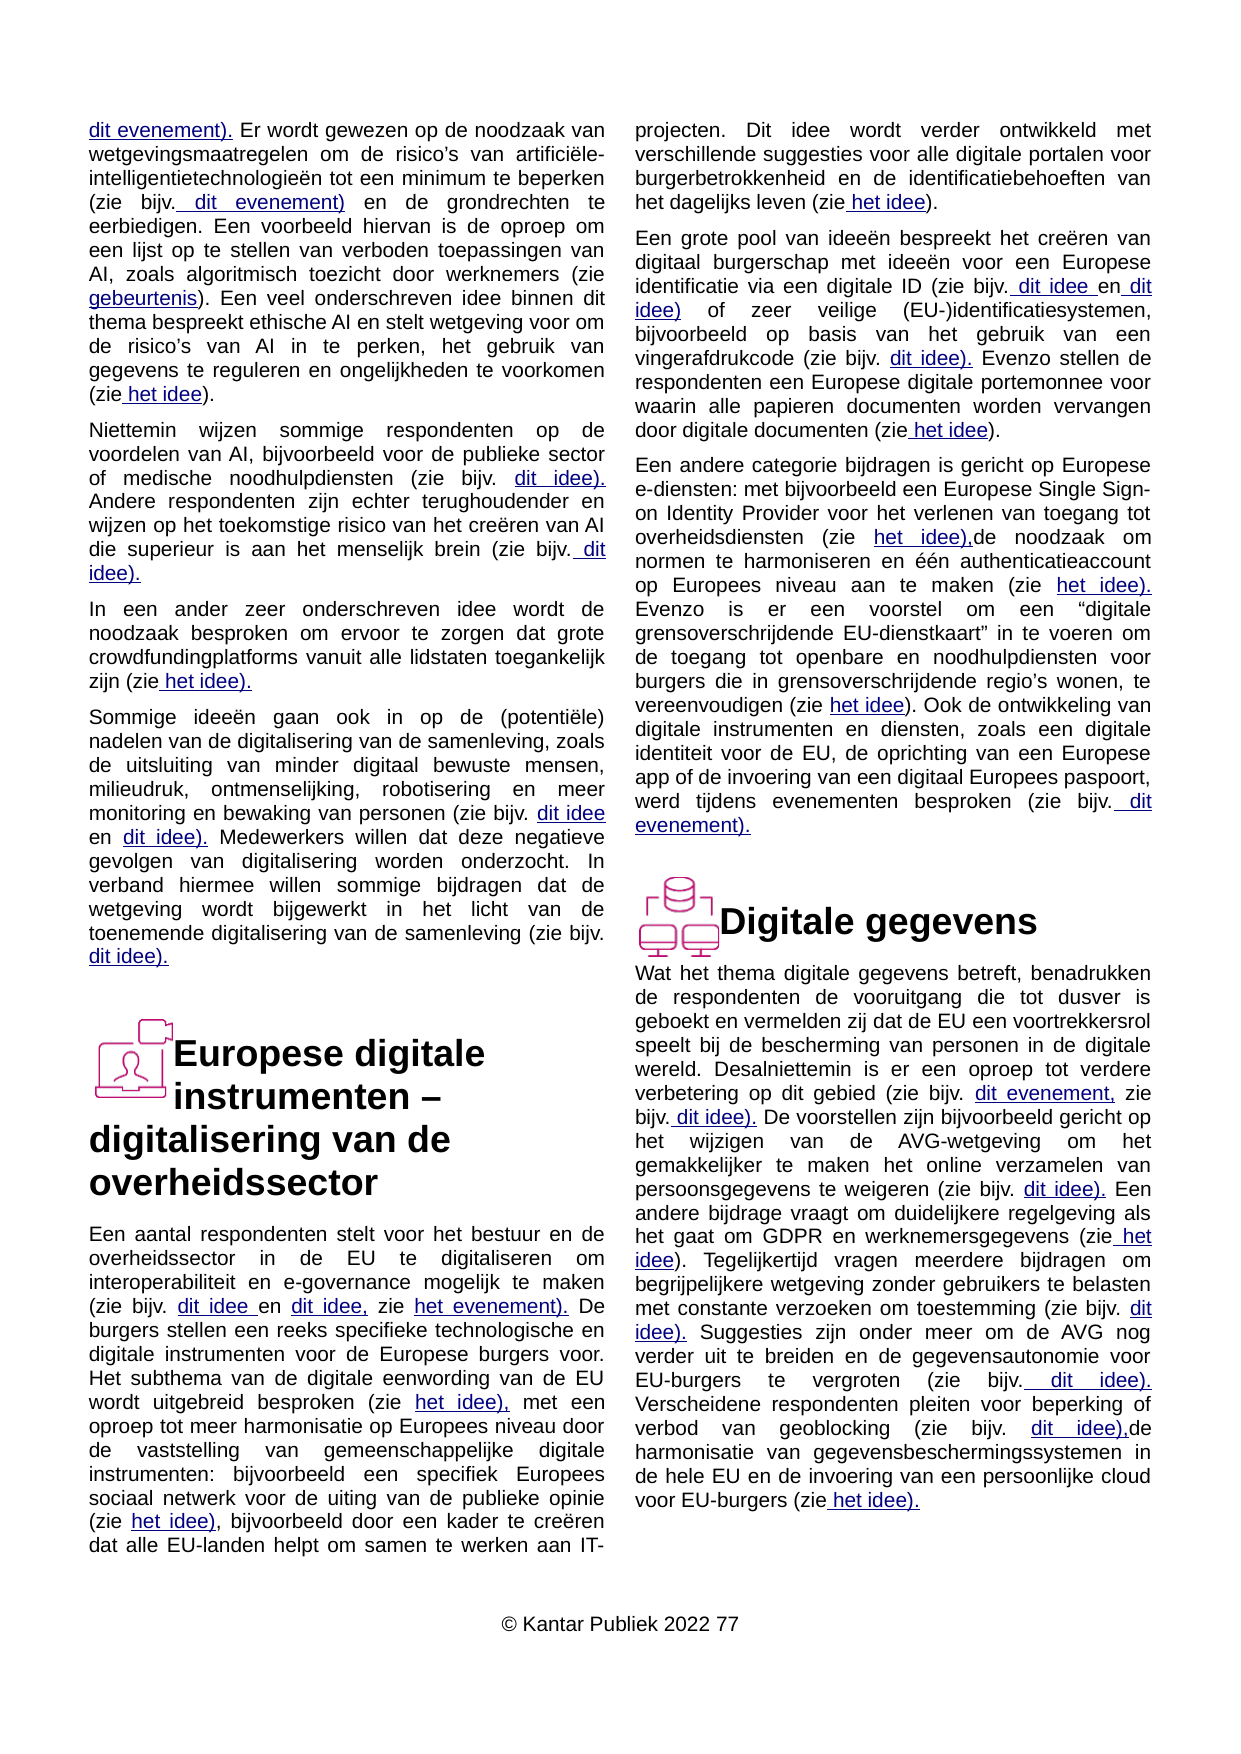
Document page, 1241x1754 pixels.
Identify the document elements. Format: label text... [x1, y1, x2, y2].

picture [639, 877, 720, 957]
text Wat het thema digitale gegevens betreft, benadrukken de respondenten de vooruitgang die tot dusver is geboekt en vermelden zij dat de EU een voortrekkersrol speelt bij de bescherming van personen in de digitale wereld. Desalniettemin is er een oproep tot verdere verbetering op dit gebied (zie bijv. dit evenement, zie bijv. dit idee). De voorstellen zijn bijvoorbeeld gericht op het wijzigen van de AVG-wetgeving om het gemakkelijker te maken het online verzamelen van persoonsgegevens te weigeren (zie bijv. dit idee). Een andere bijdrage vraagt om duidelijkere regelgeving als het gaat om GDPR en werknemersgegevens (zie het idee). Tegelijkertijd vragen meerdere bijdragen om begrijpelijkere wetgeving zonder gebruikers te belasten met constante verzoeken om toestemming (zie bijv. dit idee). Suggesties zijn onder meer om de AVG nog verder uit te breiden en de gegevensautonomie voor EU-burgers te vergroten (zie bijv. dit idee). Verscheidene respondenten pleiten voor beperking of verbod van geoblocking (zie bijv. dit idee),de harmonisatie van gegevensbeschermingssystemen in de hele EU en de invoering van een persoonlijke cloud voor EU-burgers (zie het idee). [635, 961, 1152, 1512]
text Niettemin wijzen sommige respondenten op de voordelen van AI, bijvoorbeeld voor de publieke sector of medische noodhulpdiensten (zie bijv. dit idee). Andere respondenten zijn echter terughoudender en wijzen op het toekomstige risico van het creëren van AI die superieur is aan het menselijk brein (zie bijv. dit idee). [88, 417, 605, 585]
picture [95, 1019, 173, 1098]
text In een ander zeer onderschreven idee wordt de noodzaak besproken om ervoor te zorgen dat grote crowdfundingplatforms vanuit alle lidstaten toegankelijk zijn (zie het idee). [88, 597, 605, 693]
subtitle Europese digitale instrumenten – digitalisering van de overheidssector [88, 1031, 605, 1203]
text dit evenement). Er wordt gewezen op de noodzaak van wetgevingsmaatregelen om de risico’s van artificiële-intelligentietechnologieën tot een minimum te beperken (zie bijv. dit evenement) en de grondrechten te eerbiedigen. Een voorbeeld hiervan is de oproep om een lijst op te stellen van verboden toepassingen van AI, zoals algoritmisch toezicht door werknemers (zie gebeurtenis). Een veel onderschreven idee binnen dit thema bespreekt ethische AI en stelt wetgeving voor om de risico’s van AI in te perken, het gebruik van gegevens te reguleren en ongelijkheden te voorkomen (zie het idee). [88, 118, 605, 406]
text Een andere categorie bijdragen is gericht op Europese e-diensten: met bijvoorbeeld een Europese Single Sign-on Identity Provider voor het verlenen van toegang tot overheidsdiensten (zie het idee),de noodzaak om normen te harmoniseren en één authenticatieaccount op Europees niveau aan te maken (zie het idee). Evenzo is er een voorstel om een “digitale grensoverschrijdende EU-dienstkaart” in te voeren om de toegang tot openbare en noodhulpdiensten voor burgers die in grensoverschrijdende regio’s wonen, te vereenvoudigen (zie het idee). Ook de ontwikkeling van digitale instrumenten en diensten, zoals een digitale identiteit voor de EU, de oprichting van een Europese app of de invoering van een digitaal Europees paspoort, werd tijdens evenementen besproken (zie bijv. dit evenement). [635, 453, 1152, 837]
text projecten. Dit idee wordt verder ontwikkeld met verschillende suggesties voor alle digitale portalen voor burgerbetrokkenheid en de identificatiebehoeften van het dagelijks leven (zie het idee). [635, 118, 1152, 214]
text Sommige ideeën gaan ook in op de (potentiële) nadelen van de digitalisering van de samenleving, zoals de uitsluiting van minder digitaal bewuste mensen, milieudruk, ontmenselijking, robotisering en meer monitoring en bewaking van personen (zie bijv. dit idee en dit idee). Medewerkers willen dat deze negatieve gevolgen van digitalisering worden onderzocht. In verband hiermee willen sommige bijdragen dat de wetgeving wordt bijgewerkt in het licht van de toenemende digitalisering van de samenleving (zie bijv. dit idee). [88, 705, 605, 968]
subtitle Digitale gegevens [720, 899, 1152, 942]
text Een grote pool van ideeën bespreekt het creëren van digitaal burgerschap met ideeën voor een Europese identificatie via een digitale ID (zie bijv. dit idee en dit idee) of zeer veilige (EU-)identificatiesystemen, bijvoorbeeld op basis van het gebruik van een vingerafdrukcode (zie bijv. dit idee). Evenzo stellen de respondenten een Europese digitale portemonnee voor waarin alle papieren documenten worden vervangen door digitale documenten (zie het idee). [635, 226, 1152, 441]
text Een aantal respondenten stelt voor het bestuur en de overheidssector in de EU te digitaliseren om interoperabiliteit en e-governance mogelijk te maken (zie bijv. dit idee en dit idee, zie het evenement). De burgers stellen een reeks specifieke technologische en digitale instrumenten voor de Europese burgers voor. Het subthema van de digitale eenwording van de EU wordt uitgebreid besproken (zie het idee), met een oproep tot meer harmonisatie op Europees niveau door de vaststelling van gemeenschappelijke digitale instrumenten: bijvoorbeeld een specifiek Europees sociaal netwerk voor de uiting van de publieke opinie (zie het idee), bijvoorbeeld door een kader te creëren dat alle EU-landen helpt om samen te werken aan IT- [88, 1222, 605, 1557]
